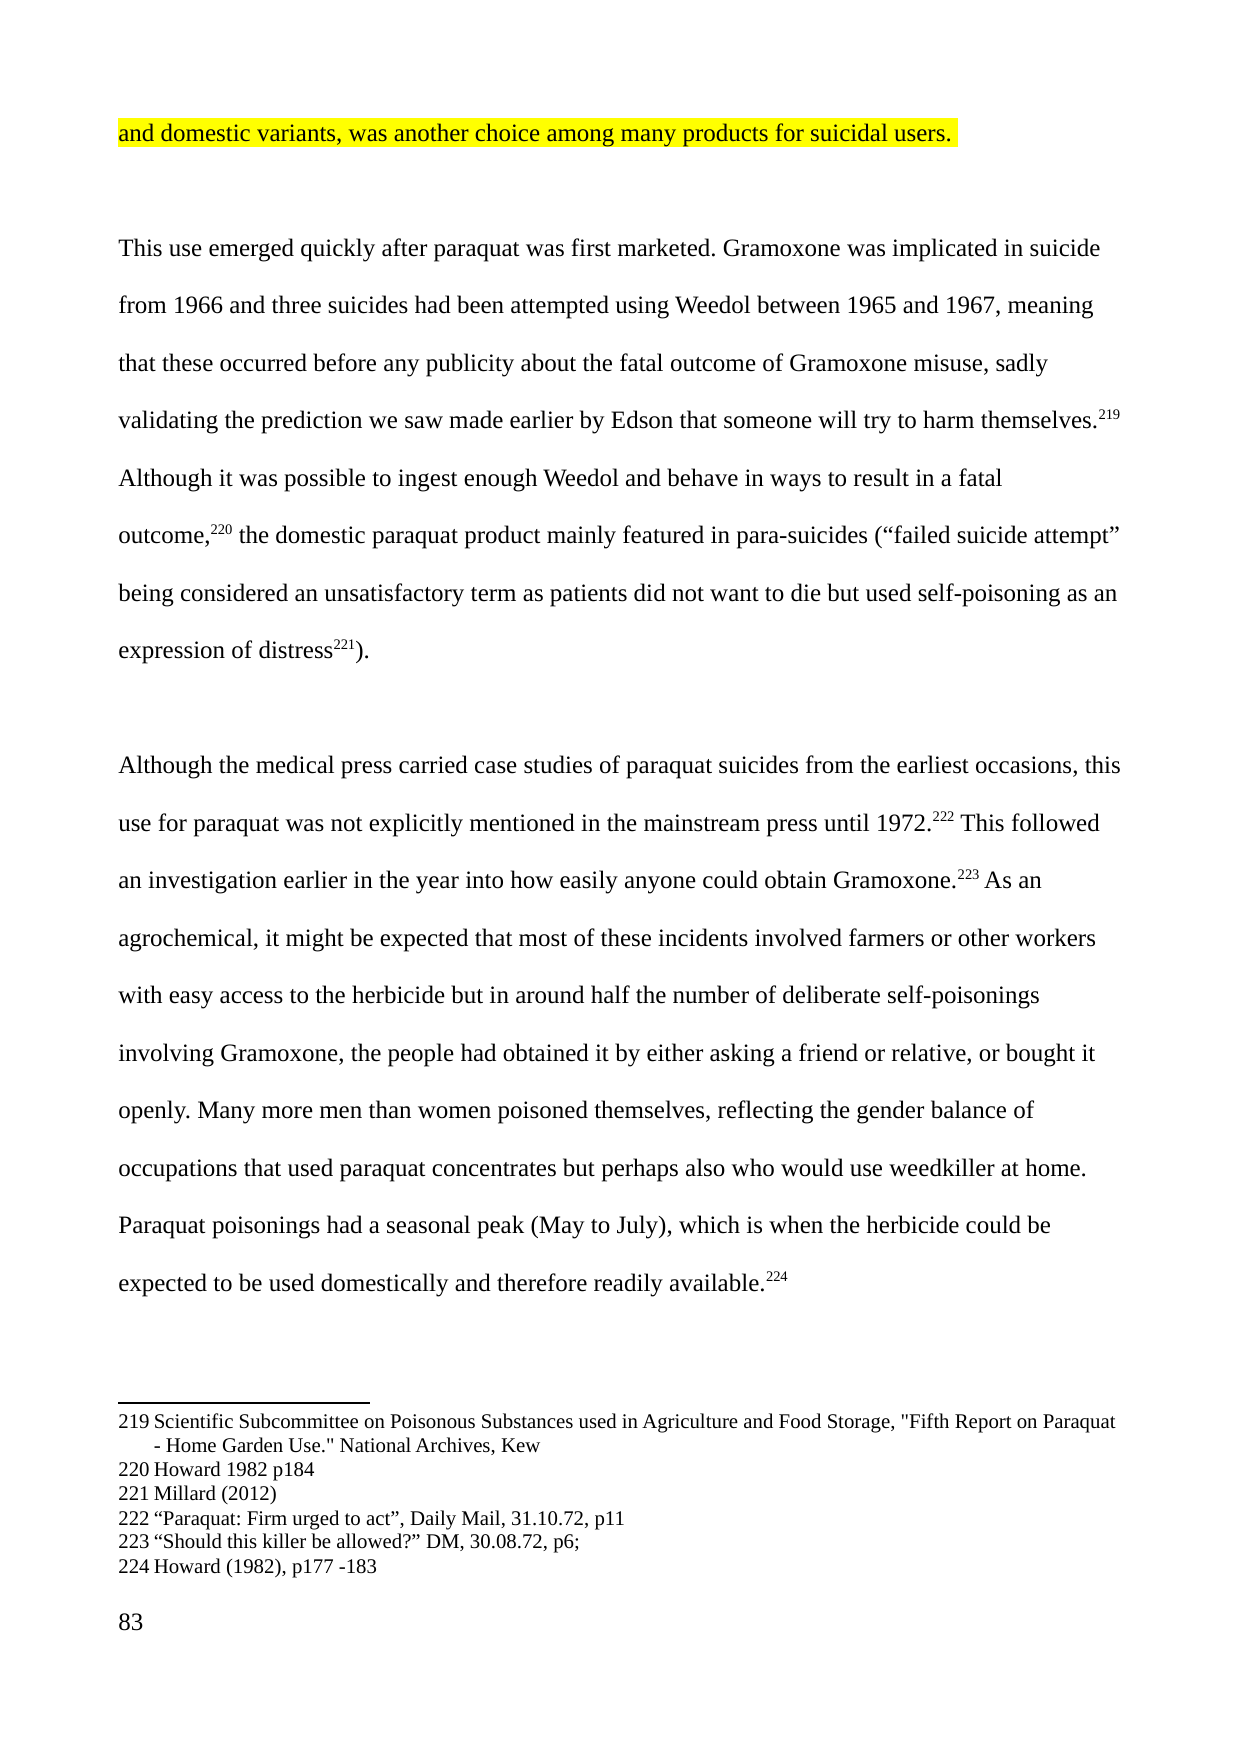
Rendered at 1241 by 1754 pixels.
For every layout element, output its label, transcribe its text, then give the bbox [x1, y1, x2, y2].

text Howard 1982 p184 [118, 1457, 1122, 1481]
text “Paraquat: Firm urged to act”, Daily Mail, 31.10.72, p11 [118, 1505, 1122, 1529]
text This use emerged quickly after paraquat was first marketed. Gramoxone was implicated in suicide from 1966 and three suicides had been attempted using Weedol between 1965 and 1967, meaning that these occurred before any publicity about the fatal outcome of Gramoxone misuse, sadly validating the prediction we saw made earlier by Edson that someone will try to harm themselves. Although it was possible to ingest enough Weedol and behave in ways to result in a fatal outcome, the domestic paraquat product mainly featured in para-suicides (“failed suicide attempt” being considered an unsatisfactory term as patients did not want to die but used self-poisoning as an expression of distress). [118, 233, 1122, 664]
text Although the medical press carried case studies of paraquat suicides from the earliest occasions, this use for paraquat was not explicitly mentioned in the mainstream press until 1972. This followed an investigation earlier in the year into how easily anyone could obtain Gramoxone. As an agrochemical, it might be expected that most of these incidents involved farmers or other workers with easy access to the herbicide but in around half the number of deliberate self-poisonings involving Gramoxone, the people had obtained it by either asking a friend or relative, or bought it openly. Many more men than women poisoned themselves, reflecting the gender balance of occupations that used paraquat concentrates but perhaps also who would use weedkiller at home. Paraquat poisonings had a seasonal peak (May to July), which is when the herbicide could be expected to be used domestically and therefore readily available. [118, 751, 1122, 1297]
text “Should this killer be allowed?” DM, 30.08.72, p6; [118, 1529, 1122, 1553]
text Howard (1982), p177 -183 [118, 1553, 1122, 1578]
text Scientific Subcommittee on Poisonous Substances used in Agriculture and Food Storage, "Fifth Report on Paraquat - Home Garden Use." National Archives, Kew [118, 1409, 1122, 1457]
text Millard (2012) [118, 1481, 1122, 1505]
text and domestic variants, was another choice among many products for suicidal users. [118, 118, 1122, 147]
